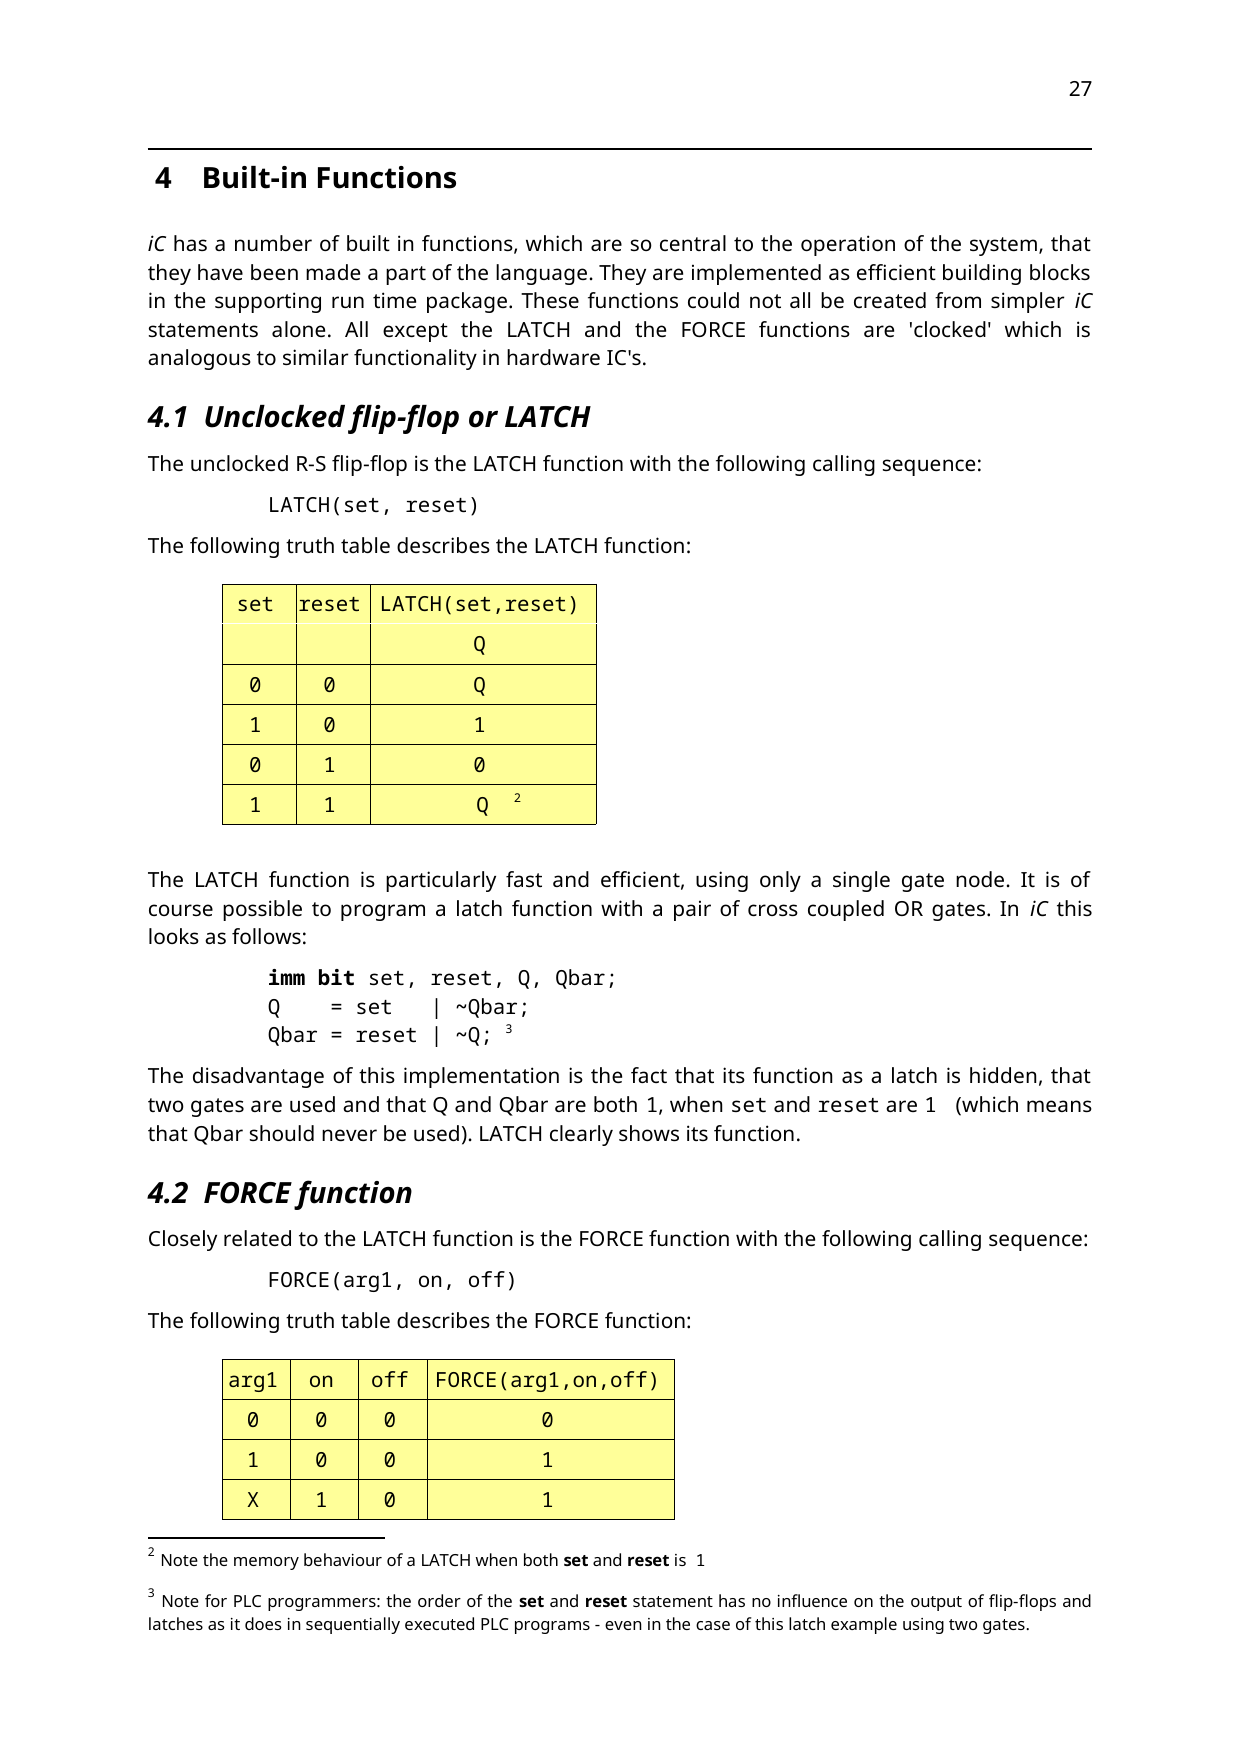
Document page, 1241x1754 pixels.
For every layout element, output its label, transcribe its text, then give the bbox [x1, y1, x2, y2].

table_cell X [223, 1480, 290, 1519]
table_cell 1 [371, 705, 596, 744]
table_header reset [297, 585, 370, 623]
text imm bit set, reset, Q, Qbar; Q = set | ~Qbar; Qbar = reset | ~Q; [268, 963, 1092, 1049]
table_cell Q [371, 624, 596, 664]
table_cell 1 [223, 785, 296, 824]
table_cell 0 [359, 1440, 427, 1479]
table_cell 1 [223, 1440, 290, 1479]
table_cell 1 [297, 785, 370, 824]
subtitle Built-in Functions [148, 150, 1092, 204]
table_cell 0 [223, 745, 296, 784]
table_cell [297, 624, 370, 664]
table_header arg1 [223, 1360, 290, 1399]
table_cell 0 [297, 665, 370, 704]
table_cell Q [371, 665, 596, 704]
text Note for PLC programmers: the order of the set and reset statement has no influence on the output of flip-flops and latches as it does in sequentially executed PLC programs - even in the case of this latch example using two gates. [148, 1585, 1092, 1636]
text iC has a number of built in functions, which are so central to the operation of the system, that they have been made a part of the language. They are implemented as efficient building blocks in the supporting run time package. These functions could not all be created from simpler iC statements alone. All except the LATCH and the FORCE functions are 'clocked' which is analogous to similar functionality in hardware IC's. [148, 229, 1092, 372]
text FORCE(arg1, on, off) [268, 1265, 1092, 1294]
table_cell 0 [291, 1440, 358, 1479]
text Closely related to the LATCH function is the FORCE function with the following calling sequence: [148, 1224, 1092, 1253]
table_cell 0 [291, 1400, 358, 1439]
table_cell 0 [359, 1480, 427, 1519]
table_header set [223, 585, 296, 623]
table_cell 0 [371, 745, 596, 784]
table_cell 1 [428, 1480, 674, 1519]
table_header on [291, 1360, 358, 1399]
table_cell Q [371, 785, 596, 824]
text The LATCH function is particularly fast and efficient, using only a single gate node. It is of course possible to program a latch function with a pair of cross coupled OR gates. In iC this looks as follows: [148, 865, 1092, 951]
table_cell 0 [297, 705, 370, 744]
subtitle FORCE function [148, 1172, 1092, 1212]
table_cell [223, 624, 296, 664]
table_cell 1 [297, 745, 370, 784]
table_cell 1 [428, 1440, 674, 1479]
table_header LATCH(set,reset) [371, 585, 596, 623]
table_header FORCE(arg1,on,off) [428, 1360, 674, 1399]
table_cell 0 [223, 665, 296, 704]
table_cell 0 [223, 1400, 290, 1439]
text The following truth table describes the FORCE function: [148, 1306, 1092, 1335]
text The unclocked R-S flip-flop is the LATCH function with the following calling sequence: [148, 448, 1092, 477]
table_cell 1 [291, 1480, 358, 1519]
subtitle Unclocked flip-flop or LATCH [148, 397, 1092, 436]
text LATCH(set, reset) [268, 489, 1092, 518]
text The disadvantage of this implementation is the fact that its function as a latch is hidden, that two gates are used and that Q and Qbar are both 1, when set and reset are 1 (which means that Qbar should never be used). LATCH clearly shows its function. [148, 1061, 1092, 1147]
table_cell 0 [428, 1400, 674, 1439]
table_cell 0 [359, 1400, 427, 1439]
table_cell 1 [223, 705, 296, 744]
text The following truth table describes the LATCH function: [148, 531, 1092, 559]
table_header off [359, 1360, 427, 1399]
